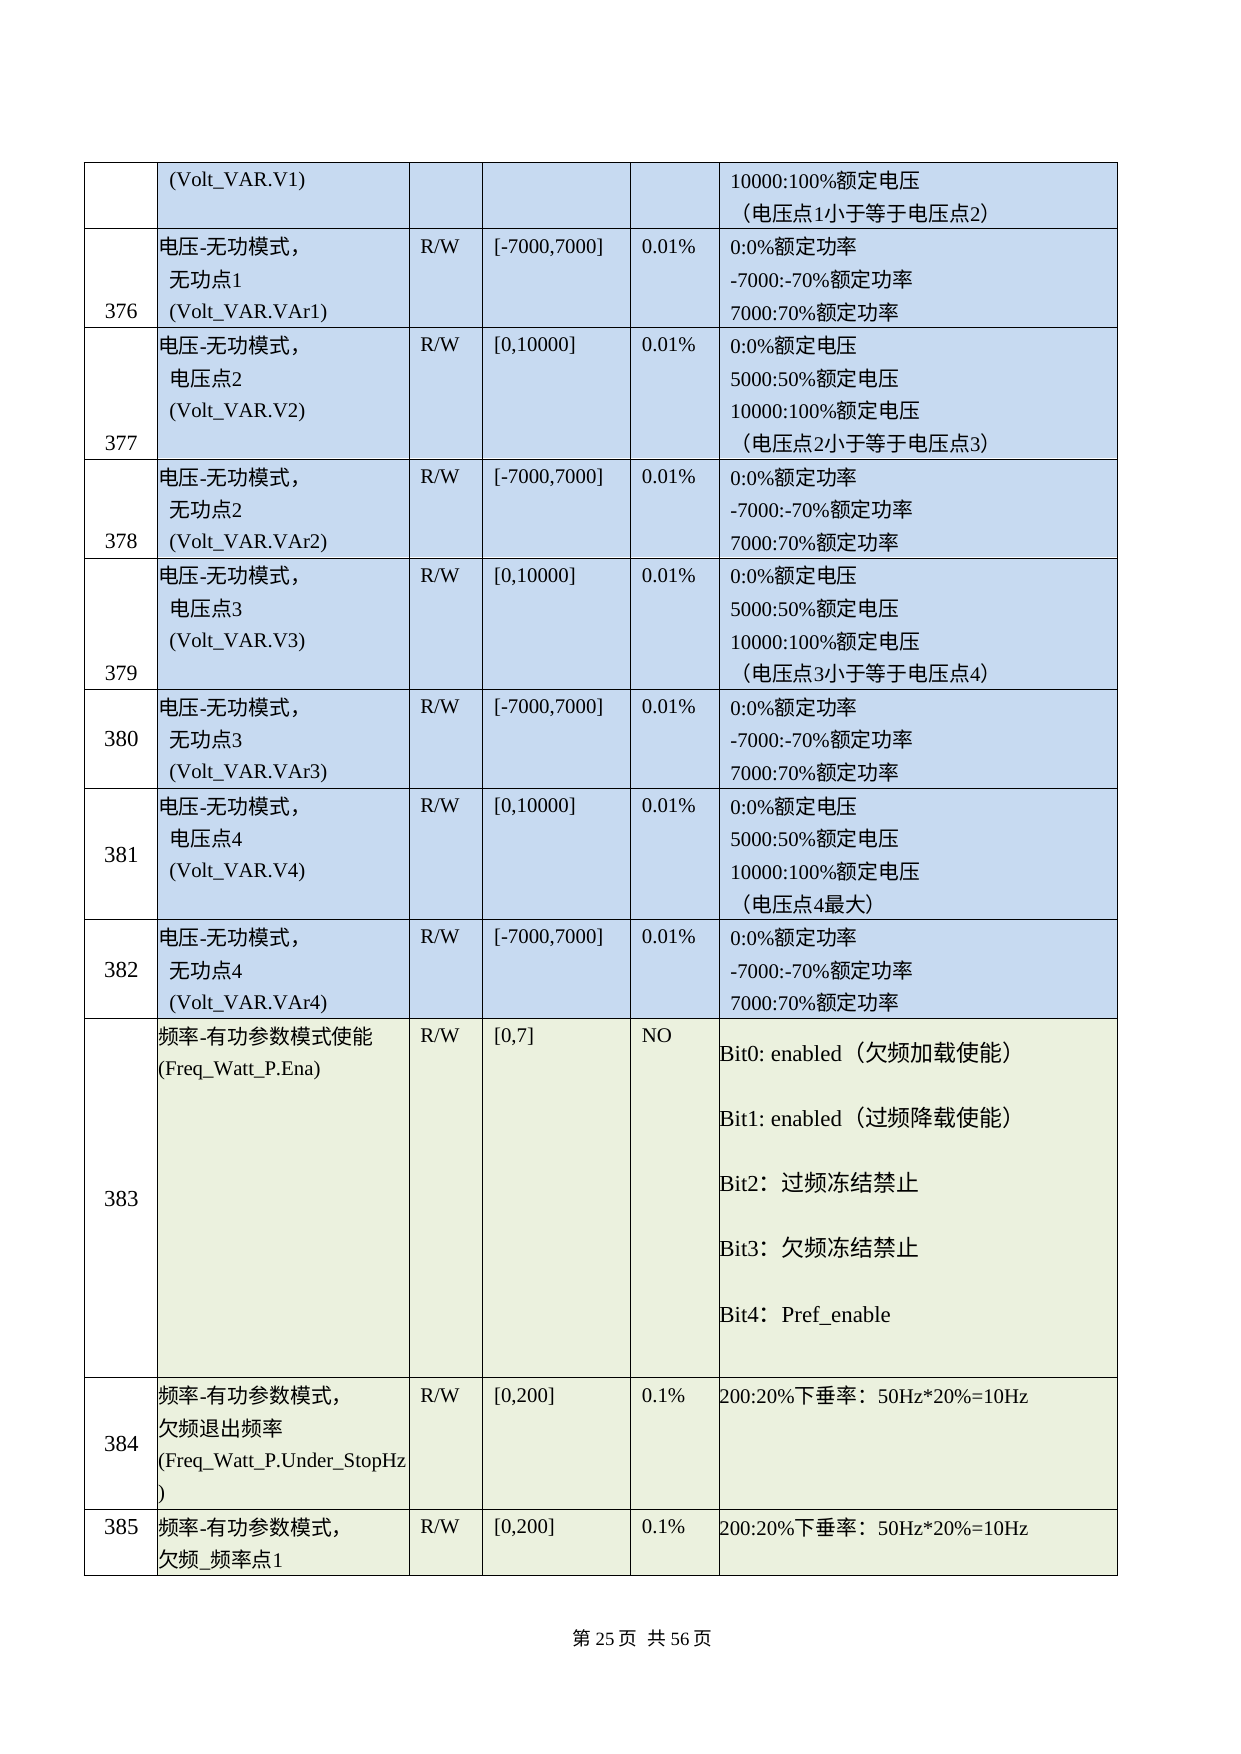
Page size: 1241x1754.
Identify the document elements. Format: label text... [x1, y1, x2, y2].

table_cell R/W [410, 1019, 482, 1377]
table_cell 电压-无功模式， 电压点2 (Volt_VAR.V2) [158, 328, 409, 458]
table_cell [631, 163, 719, 228]
table_cell 200:20%下垂率：50Hz*20%=10Hz [720, 1510, 1117, 1575]
table_cell Bit0: enabled（欠频加载使能） Bit1: enabled（过频降载使能） Bit2：过频冻结禁止 Bit3：欠频冻结禁止 Bit4：Pref_enable [720, 1019, 1117, 1377]
table_cell 电压-无功模式， 无功点2 (Volt_VAR.VAr2) [158, 460, 409, 557]
table_cell R/W [410, 690, 482, 788]
table_cell 378 [85, 460, 157, 557]
table_cell NO [631, 1019, 719, 1377]
table_cell R/W [410, 460, 482, 557]
table_cell R/W [410, 328, 482, 458]
table_cell 0.01% [631, 559, 719, 689]
table_cell 377 [85, 328, 157, 458]
table_cell 381 [85, 789, 157, 919]
table_cell 385 [85, 1510, 157, 1575]
table_cell 频率-有功参数模式使能 (Freq_Watt_P.Ena) [158, 1019, 409, 1377]
table_cell 电压-无功模式， 电压点3 (Volt_VAR.V3) [158, 559, 409, 689]
table_cell 376 [85, 229, 157, 327]
table_cell R/W [410, 1510, 482, 1575]
table_cell 0:0%额定电压 5000:50%额定电压 10000:100%额定电压 （电压点3小于等于电压点4） [720, 559, 1117, 689]
table_cell 0.1% [631, 1378, 719, 1509]
table_cell 0.01% [631, 789, 719, 919]
table_cell [0,10000] [483, 328, 630, 458]
table_cell 379 [85, 559, 157, 689]
table_cell 频率-有功参数模式， 欠频_频率点1 [158, 1510, 409, 1575]
table_cell [483, 163, 630, 228]
table_cell R/W [410, 920, 482, 1018]
table_cell 200:20%下垂率：50Hz*20%=10Hz [720, 1378, 1117, 1509]
table_cell 0.01% [631, 229, 719, 327]
table_cell 0:0%额定功率 -7000:-70%额定功率 7000:70%额定功率 [720, 920, 1117, 1018]
table_cell R/W [410, 559, 482, 689]
table_cell R/W [410, 1378, 482, 1509]
table_cell 0.01% [631, 460, 719, 557]
table_cell 电压-无功模式， 无功点3 (Volt_VAR.VAr3) [158, 690, 409, 788]
table_cell [-7000,7000] [483, 229, 630, 327]
table_cell [0,200] [483, 1378, 630, 1509]
table_cell [-7000,7000] [483, 690, 630, 788]
table_cell 0:0%额定功率 -7000:-70%额定功率 7000:70%额定功率 [720, 229, 1117, 327]
table_cell [410, 163, 482, 228]
table_cell 0:0%额定功率 -7000:-70%额定功率 7000:70%额定功率 [720, 690, 1117, 788]
table_cell [0,200] [483, 1510, 630, 1575]
table_cell 384 [85, 1378, 157, 1509]
table_cell R/W [410, 229, 482, 327]
table_cell 0:0%额定电压 5000:50%额定电压 10000:100%额定电压 （电压点2小于等于电压点3） [720, 328, 1117, 458]
table_cell (Volt_VAR.V1) [158, 163, 409, 228]
table_cell [85, 163, 157, 228]
table_cell 电压-无功模式， 电压点4 (Volt_VAR.V4) [158, 789, 409, 919]
table_cell 电压-无功模式， 无功点4 (Volt_VAR.VAr4) [158, 920, 409, 1018]
table_cell 电压-无功模式， 无功点1 (Volt_VAR.VAr1) [158, 229, 409, 327]
table_cell 0:0%额定功率 -7000:-70%额定功率 7000:70%额定功率 [720, 460, 1117, 557]
table_cell 0.01% [631, 920, 719, 1018]
table_cell [-7000,7000] [483, 460, 630, 557]
table_cell [-7000,7000] [483, 920, 630, 1018]
table_cell 0:0%额定电压 5000:50%额定电压 10000:100%额定电压 （电压点4最大） [720, 789, 1117, 919]
table_cell 0.01% [631, 690, 719, 788]
table_cell [0,10000] [483, 559, 630, 689]
table_cell R/W [410, 789, 482, 919]
table_cell [0,7] [483, 1019, 630, 1377]
table_cell 10000:100%额定电压 （电压点1小于等于电压点2） [720, 163, 1117, 228]
table_cell 0.1% [631, 1510, 719, 1575]
table_cell 0.01% [631, 328, 719, 458]
table_cell [0,10000] [483, 789, 630, 919]
table_cell 383 [85, 1019, 157, 1377]
table_cell 380 [85, 690, 157, 788]
table_cell 382 [85, 920, 157, 1018]
table_cell 频率-有功参数模式， 欠频退出频率 (Freq_Watt_P.Under_StopHz ) [158, 1378, 409, 1509]
